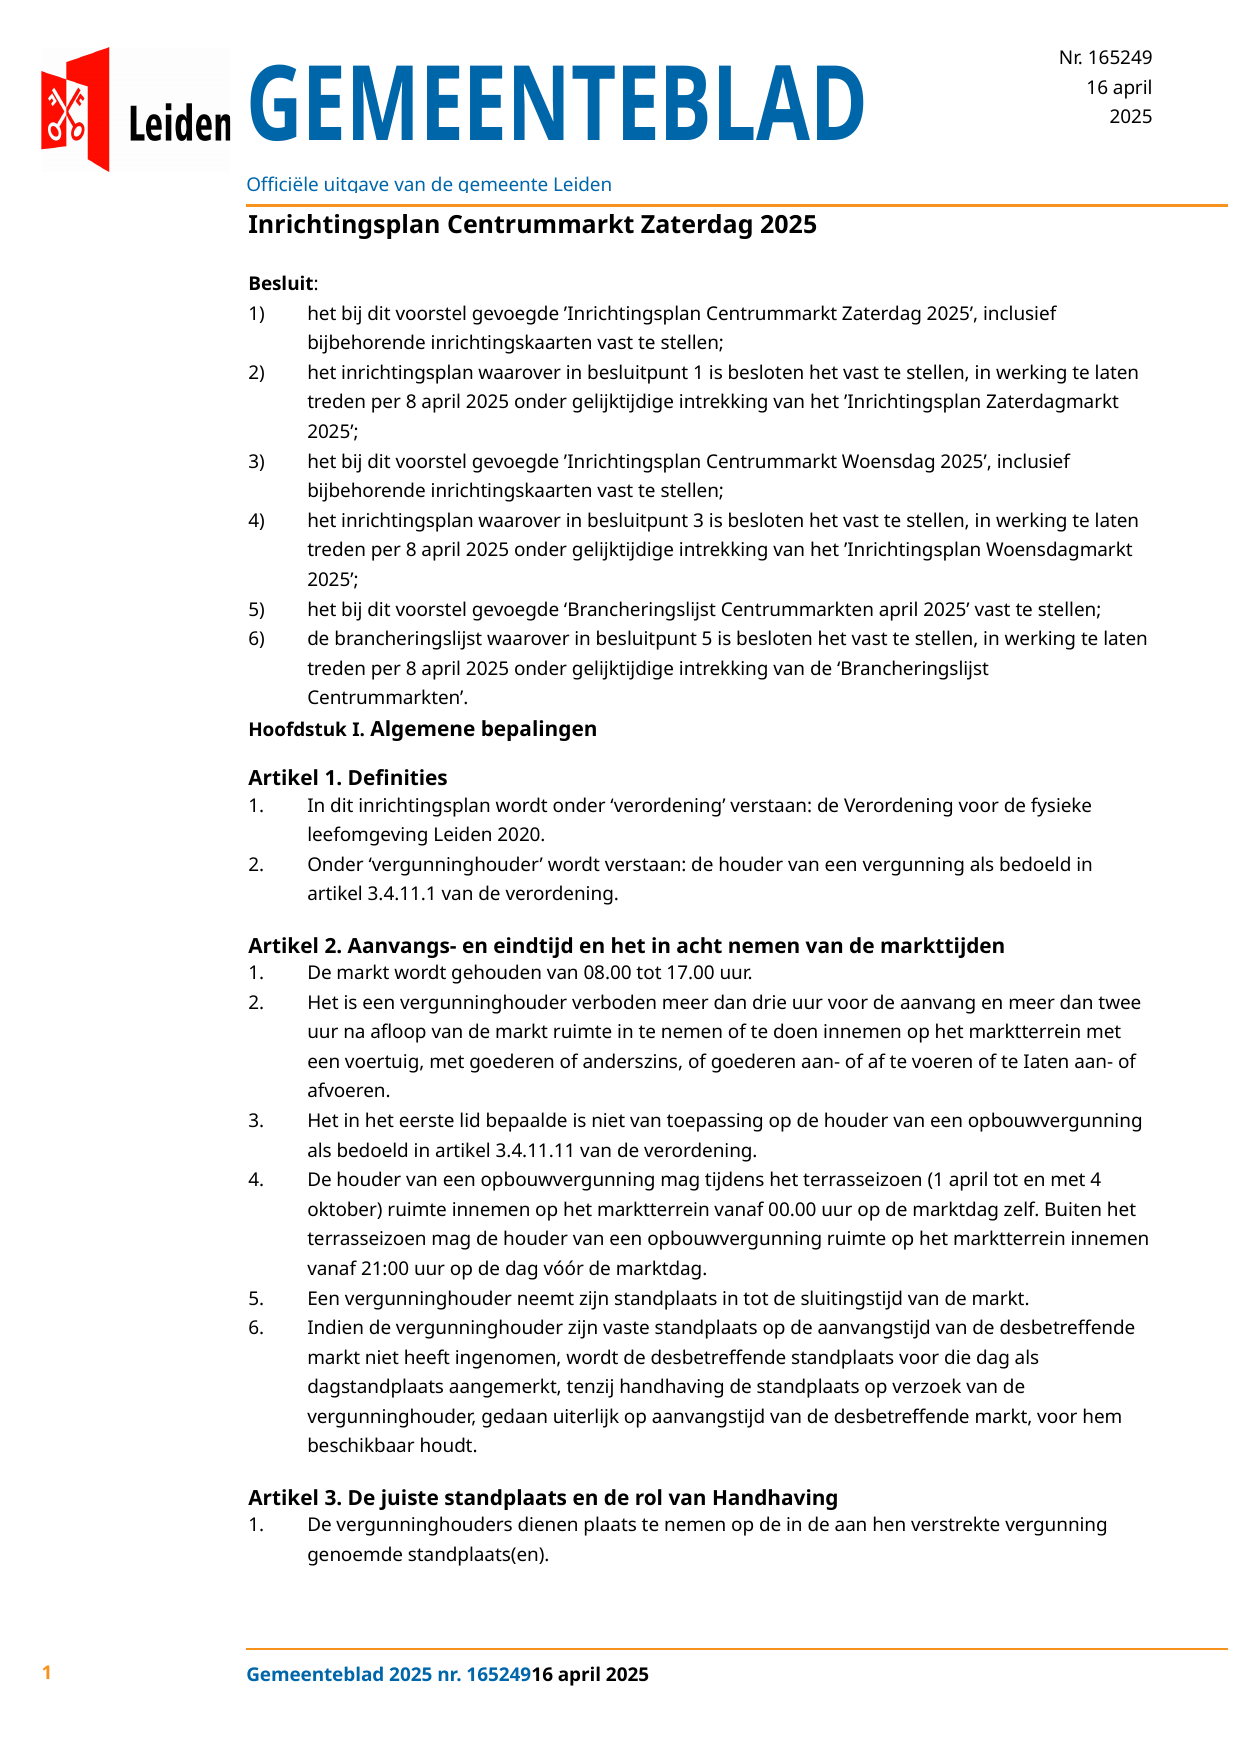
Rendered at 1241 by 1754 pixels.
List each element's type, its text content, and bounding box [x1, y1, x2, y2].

list In dit inrichtingsplan wordt onder ‘verordening’ verstaan: de Verordening voor de fysieke leefomgeving Leiden 2020. [248, 792, 1152, 847]
list Indien de vergunninghouder zijn vaste standplaats op de aanvangstijd van de desbetreffende markt niet heeft ingenomen, wordt de desbetreffende standplaats voor die dag als dagstandplaats aangemerkt, tenzij handhaving de standplaats op verzoek van de vergunninghouder, gedaan uiterlijk op aanvangstijd van de desbetreffende markt, voor hem beschikbaar houdt. [248, 1314, 1152, 1458]
list Een vergunninghouder neemt zijn standplaats in tot de sluitingstijd van de markt. [248, 1285, 1152, 1311]
text Besluit: [248, 270, 1152, 296]
list het inrichtingsplan waarover in besluitpunt 3 is besloten het vast te stellen, in werking te laten treden per 8 april 2025 onder gelijktijdige intrekking van het ’Inrichtingsplan Woensdagmarkt 2025’; [248, 507, 1152, 592]
list Onder ‘vergunninghouder’ wordt verstaan: de houder van een vergunning als bedoeld in artikel 3.4.11.1 van de verordening. [248, 851, 1152, 906]
list het bij dit voorstel gevoegde ’Inrichtingsplan Centrummarkt Zaterdag 2025’, inclusief bijbehorende inrichtingskaarten vast te stellen; [248, 300, 1152, 355]
text Artikel 2. Aanvangs- en eindtijd en het in acht nemen van de markttijden [248, 931, 1152, 959]
list het bij dit voorstel gevoegde ‘Brancheringslijst Centrummarkten april 2025’ vast te stellen; [248, 596, 1152, 621]
list De markt wordt gehouden van 08.00 tot 17.00 uur. [248, 959, 1152, 985]
text Artikel 1. Definities [248, 763, 1152, 792]
list het inrichtingsplan waarover in besluitpunt 1 is besloten het vast te stellen, in werking te laten treden per 8 april 2025 onder gelijktijdige intrekking van het ’Inrichtingsplan Zaterdagmarkt 2025’; [248, 359, 1152, 444]
list het bij dit voorstel gevoegde ’Inrichtingsplan Centrummarkt Woensdag 2025’, inclusief bijbehorende inrichtingskaarten vast te stellen; [248, 448, 1152, 503]
list Het is een vergunninghouder verboden meer dan drie uur voor de aanvang en meer dan twee uur na afloop van de markt ruimte in te nemen of te doen innemen op het marktterrein met een voertuig, met goederen of anderszins, of goederen aan- of af te voeren of te Iaten aan- of afvoeren. [248, 989, 1152, 1103]
text Hoofdstuk I. Algemene bepalingen [248, 714, 1152, 742]
text Inrichtingsplan Centrummarkt Zaterdag 2025 [248, 207, 1152, 241]
list De houder van een opbouwvergunning mag tijdens het terrasseizoen (1 april tot en met 4 oktober) ruimte innemen op het marktterrein vanaf 00.00 uur op de marktdag zelf. Buiten het terrasseizoen mag de houder van een opbouwvergunning ruimte op het marktterrein innemen vanaf 21:00 uur op de dag vóór de marktdag. [248, 1166, 1152, 1281]
list de brancheringslijst waarover in besluitpunt 5 is besloten het vast te stellen, in werking te laten treden per 8 april 2025 onder gelijktijdige intrekking van de ‘Brancheringslijst Centrummarkten’. [248, 625, 1152, 710]
picture [41, 47, 231, 172]
list Het in het eerste lid bepaalde is niet van toepassing op de houder van een opbouwvergunning als bedoeld in artikel 3.4.11.11 van de verordening. [248, 1107, 1152, 1163]
text Artikel 3. De juiste standplaats en de rol van Handhaving [248, 1483, 1152, 1512]
list De vergunninghouders dienen plaats te nemen op de in de aan hen verstrekte vergunning genoemde standplaats(en). [248, 1512, 1152, 1567]
